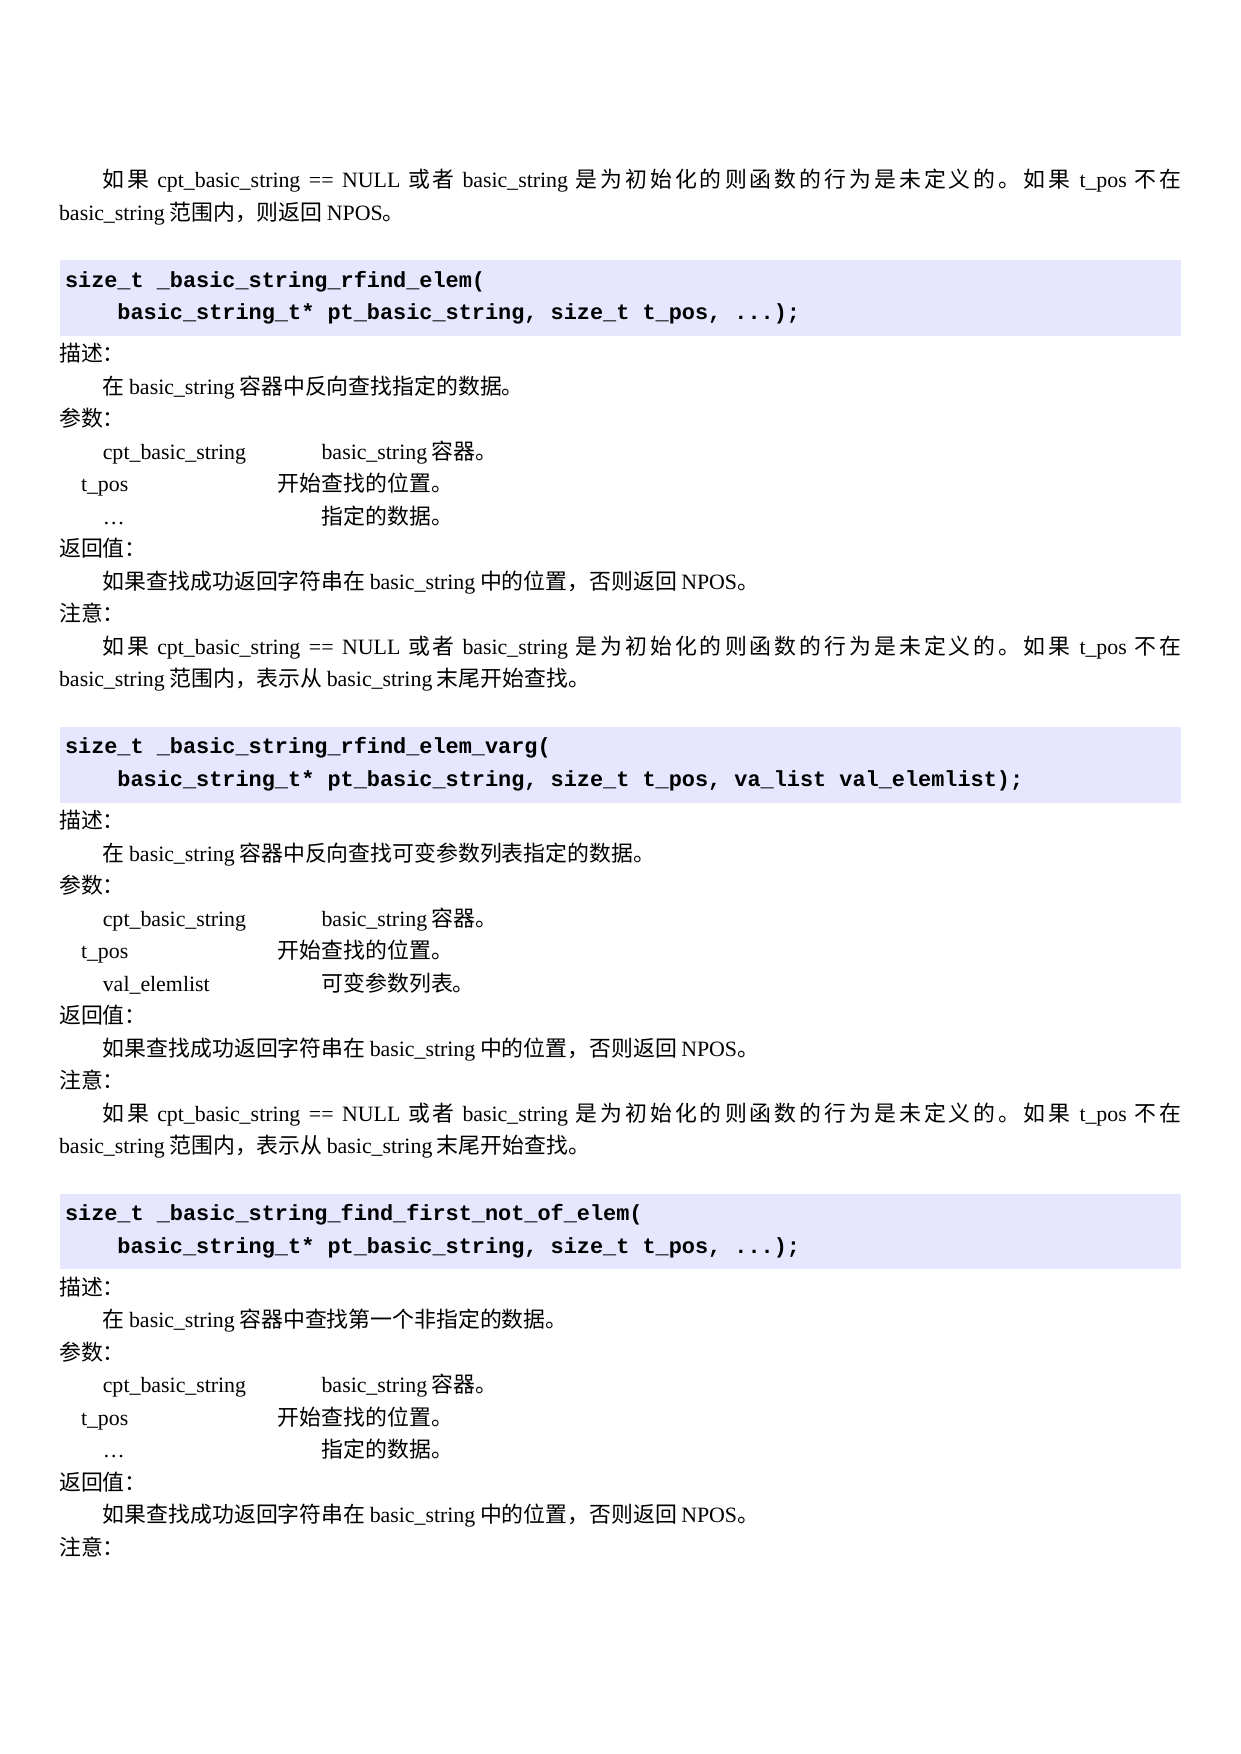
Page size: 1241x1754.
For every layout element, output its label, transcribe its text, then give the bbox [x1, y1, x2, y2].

text 如果cpt_basic_string == NULL或者basic_string是为初始化的则函数的行为是未定义的。如果t_pos不在basic_string范围内，表示从basic_string末尾开始查找。 [59, 628, 1181, 693]
text cpt_basic_string basic_string容器。 [59, 433, 1181, 466]
text cpt_basic_string basic_string容器。 [59, 900, 1181, 933]
text 如果cpt_basic_string == NULL或者basic_string是为初始化的则函数的行为是未定义的。如果t_pos不在basic_string范围内，表示从basic_string末尾开始查找。 [59, 1095, 1181, 1160]
text … 指定的数据。 [59, 1432, 1181, 1464]
text 在basic_string容器中查找第一个非指定的数据。 [59, 1302, 1181, 1334]
text 注意： [59, 596, 1181, 628]
table_header size_t _basic_string_rfind_elem_varg( basic_string_t* pt_basic_string, size_t t_pos, va_list val_elemlist); [60, 727, 1181, 803]
text 描述： [59, 804, 1181, 835]
text 在basic_string容器中反向查找可变参数列表指定的数据。 [59, 835, 1181, 868]
text 描述： [59, 337, 1181, 368]
text 如果cpt_basic_string == NULL或者basic_string是为初始化的则函数的行为是未定义的。如果t_pos不在basic_string范围内，则返回NPOS。 [59, 162, 1181, 227]
text 参数： [59, 401, 1181, 433]
text 注意： [59, 1529, 1181, 1562]
text … 指定的数据。 [59, 498, 1181, 531]
table_header size_t _basic_string_rfind_elem( basic_string_t* pt_basic_string, size_t t_pos, ...); [60, 260, 1181, 336]
text 如果查找成功返回字符串在basic_string中的位置，否则返回NPOS。 [59, 1497, 1181, 1529]
text 如果查找成功返回字符串在basic_string中的位置，否则返回NPOS。 [59, 1030, 1181, 1063]
text 返回值： [59, 998, 1181, 1030]
text 如果查找成功返回字符串在basic_string中的位置，否则返回NPOS。 [59, 563, 1181, 596]
text val_elemlist 可变参数列表。 [59, 965, 1181, 998]
text t_pos 开始查找的位置。 [59, 1399, 1181, 1432]
text t_pos 开始查找的位置。 [59, 466, 1181, 498]
text 返回值： [59, 531, 1181, 563]
text 返回值： [59, 1464, 1181, 1497]
text 参数： [59, 1334, 1181, 1367]
text 参数： [59, 868, 1181, 900]
text 在basic_string容器中反向查找指定的数据。 [59, 368, 1181, 401]
text cpt_basic_string basic_string容器。 [59, 1367, 1181, 1399]
text 描述： [59, 1270, 1181, 1302]
text t_pos 开始查找的位置。 [59, 933, 1181, 965]
text 注意： [59, 1063, 1181, 1095]
table_header size_t _basic_string_find_first_not_of_elem( basic_string_t* pt_basic_string, size_t t_pos, ...); [60, 1194, 1181, 1269]
